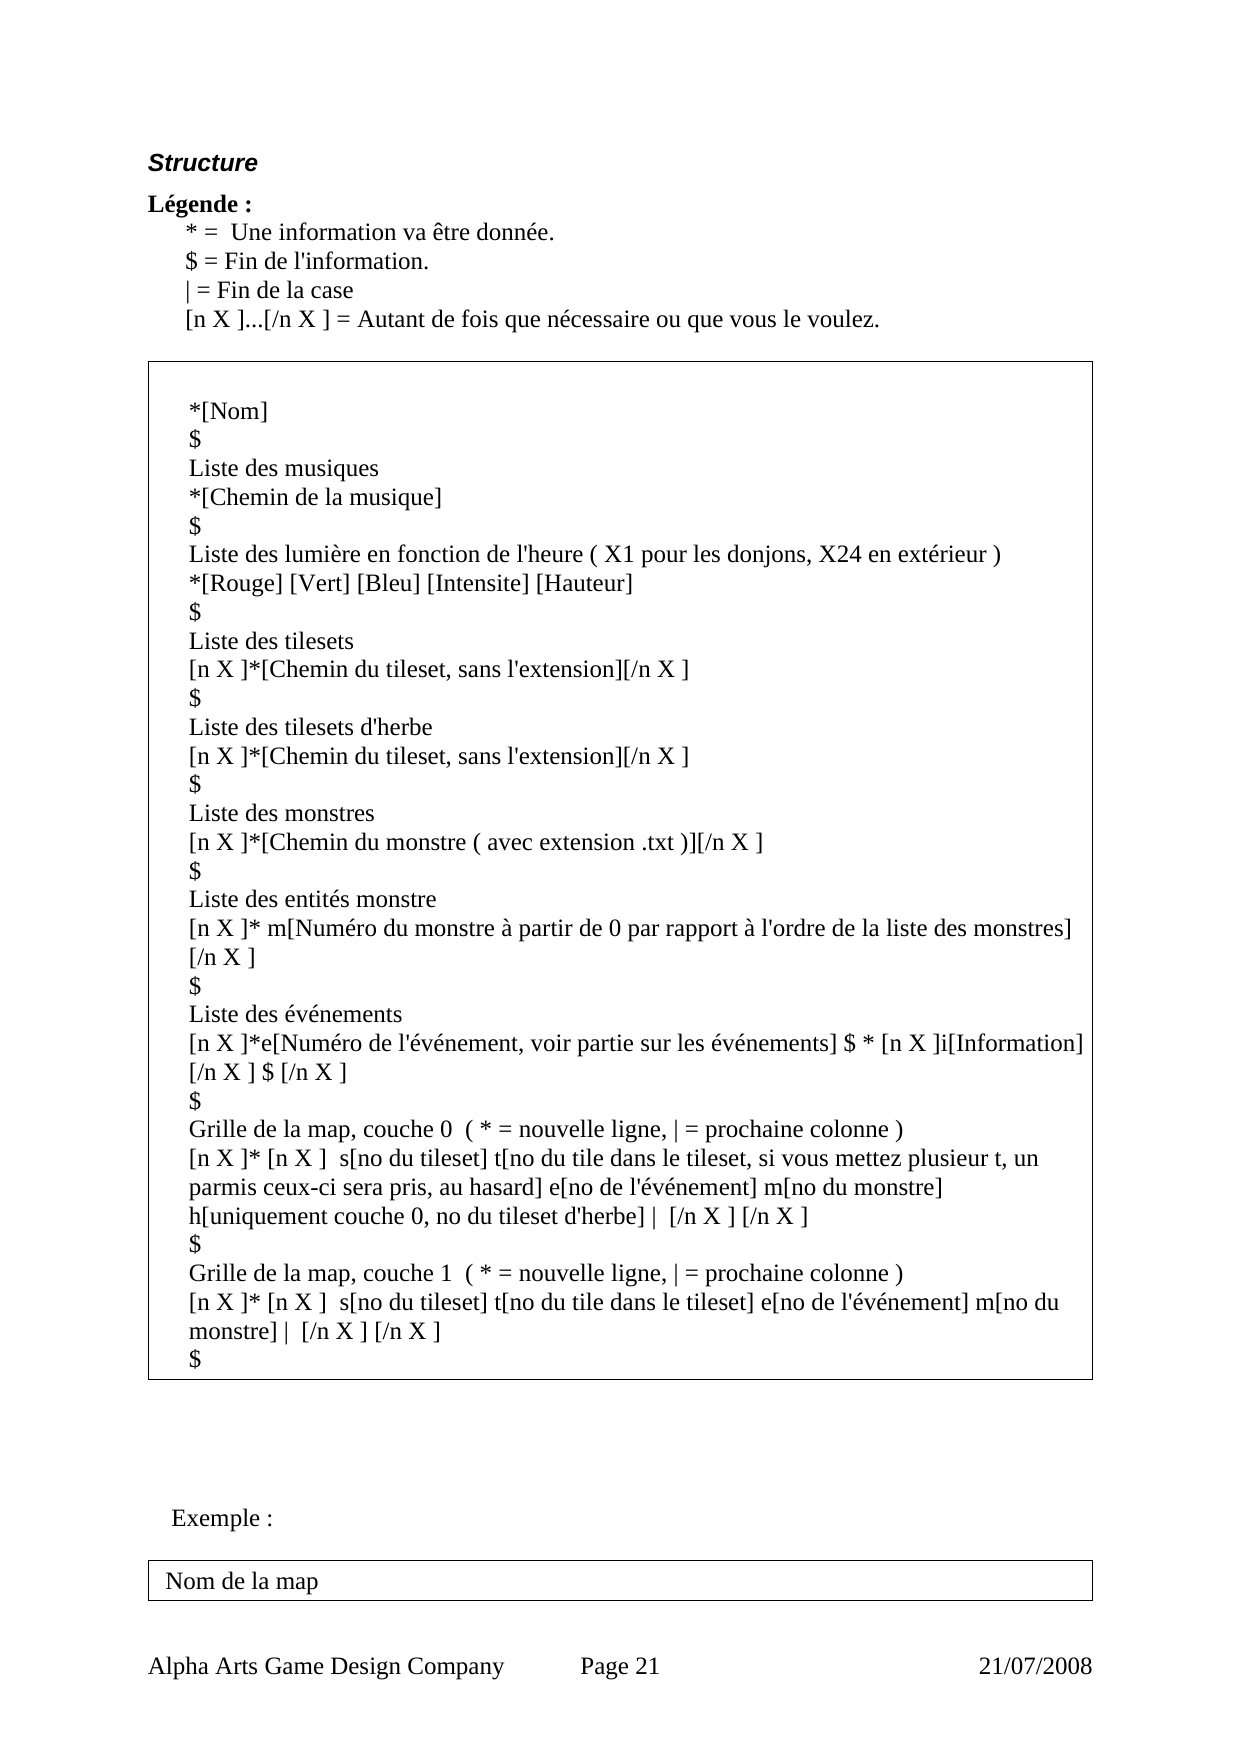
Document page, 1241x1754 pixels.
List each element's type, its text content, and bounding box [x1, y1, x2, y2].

table_header *[Nom] $ Liste des musiques *[Chemin de la musique] $ Liste des lumière en fonction de l'heure ( X1 pour les donjons, X24 en extérieur ) *[Rouge] [Vert] [Bleu] [Intensite] [Hauteur] $ Liste des tilesets [n X ]*[Chemin du tileset, sans l'extension][/n X ] $ Liste des tilesets d'herbe [n X ]*[Chemin du tileset, sans l'extension][/n X ] $ Liste des monstres [n X ]*[Chemin du monstre ( avec extension .txt )][/n X ] $ Liste des entités monstre [n X ]* m[Numéro du monstre à partir de 0 par rapport à l'ordre de la liste des monstres][/n X ] $ Liste des événements [n X ]*e[Numéro de l'événement, voir partie sur les événements] $ * [n X ]i[Information][/n X ] $ [/n X ] $ Grille de la map, couche 0 ( * = nouvelle ligne, | = prochaine colonne ) [n X ]* [n X ] s[no du tileset] t[no du tile dans le tileset, si vous mettez plusieur t, un parmis ceux-ci sera pris, au hasard] e[no de l'événement] m[no du monstre] h[uniquement couche 0, no du tileset d'herbe] | [/n X ] [/n X ] $ Grille de la map, couche 1 ( * = nouvelle ligne, | = prochaine colonne ) [n X ]* [n X ] s[no du tileset] t[no du tile dans le tileset] e[no de l'événement] m[no du monstre] | [/n X ] [/n X ] $ [149, 362, 1092, 1379]
list $ = Fin de l'information. [148, 246, 1092, 275]
text Légende : [148, 189, 1092, 217]
list * = Une information va être donnée. [148, 217, 1092, 246]
table_header Nom de la map [149, 1561, 1092, 1600]
text Exemple : [171, 1503, 1092, 1531]
list | = Fin de la case [148, 275, 1092, 304]
list [n X ]...[/n X ] = Autant de fois que nécessaire ou que vous le voulez. [148, 304, 1092, 332]
subtitle Structure [148, 148, 1092, 176]
